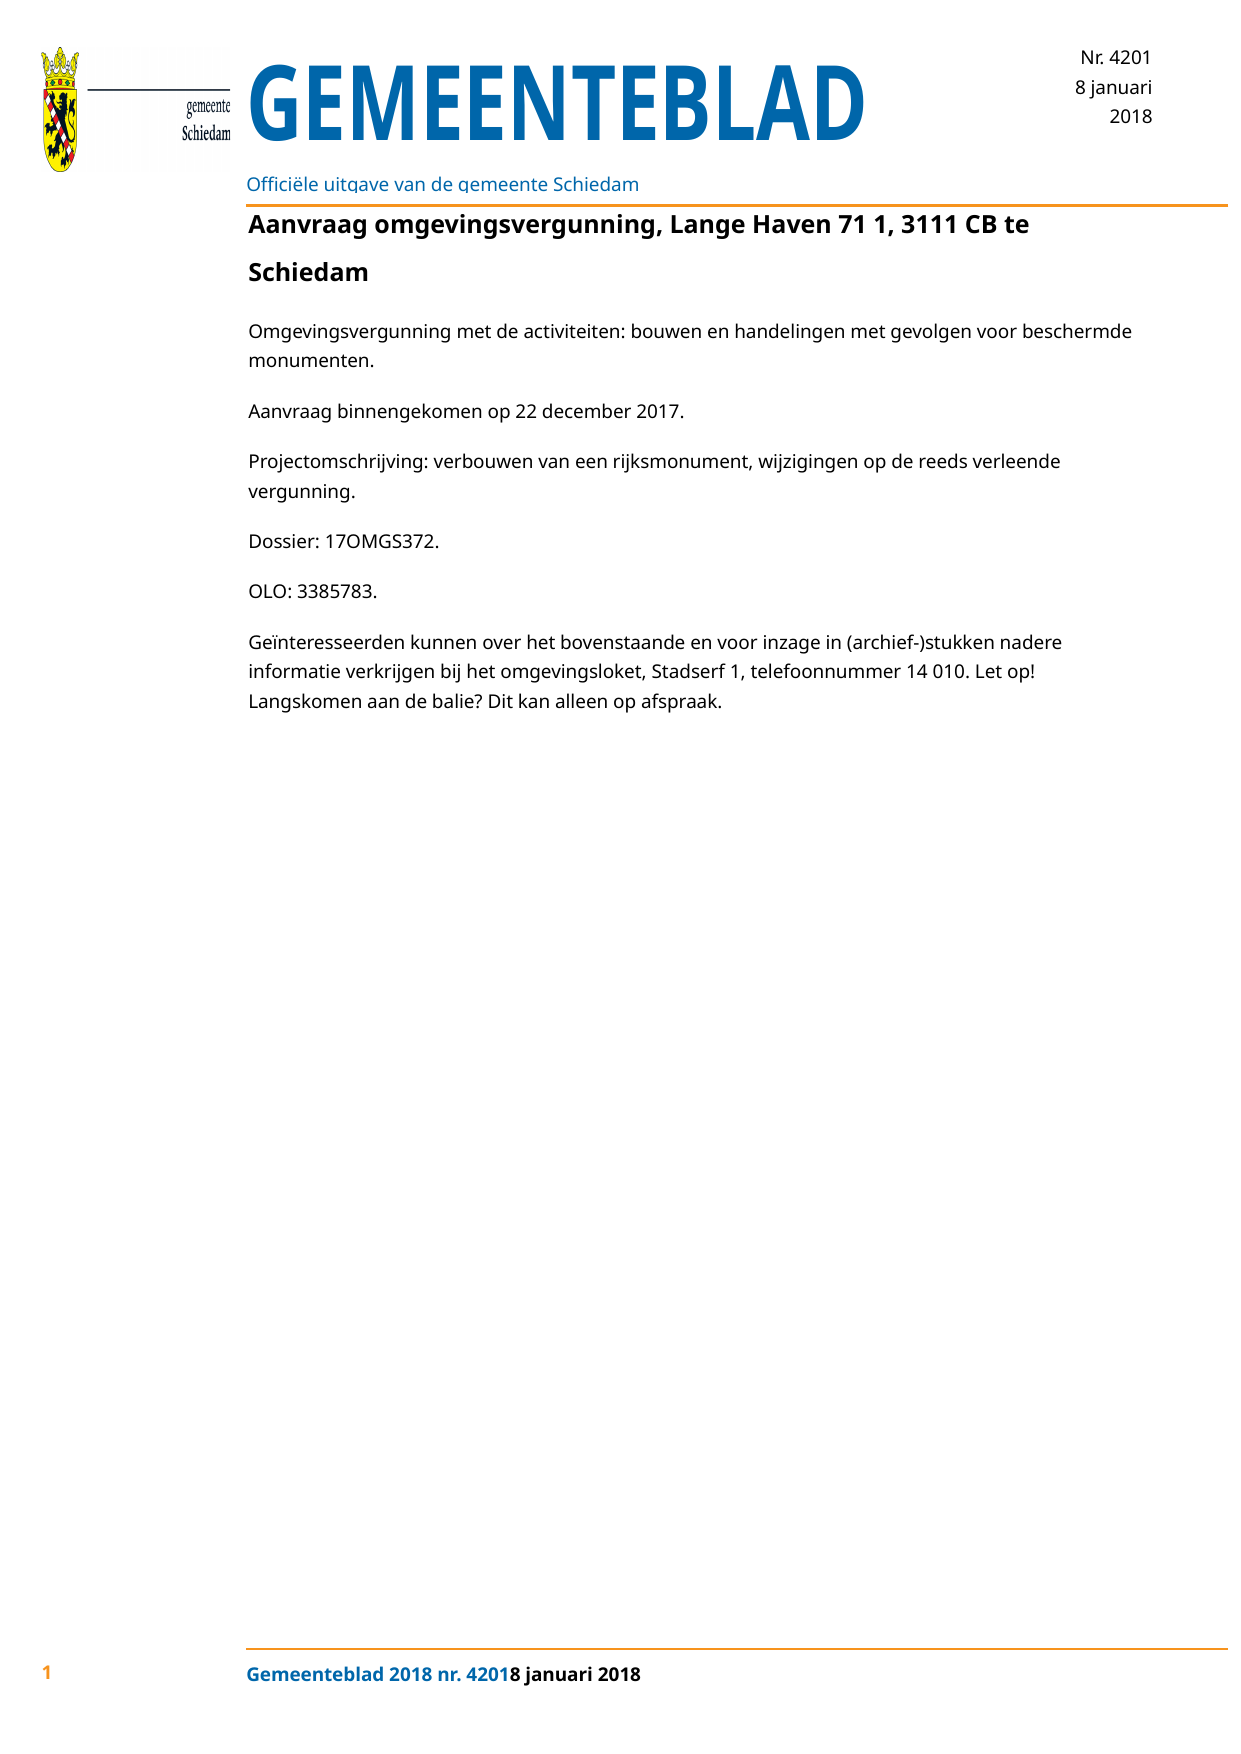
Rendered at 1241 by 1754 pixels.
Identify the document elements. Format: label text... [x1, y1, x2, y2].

text Omgevingsvergunning met de activiteiten: bouwen en handelingen met gevolgen voor beschermde monumenten. [248, 318, 1152, 373]
text OLO: 3385783. [248, 579, 1152, 604]
text Aanvraag binnengekomen op 22 december 2017. [248, 398, 1152, 424]
text Dossier: 17OMGS372. [248, 528, 1152, 554]
text Aanvraag omgevingsvergunning, Lange Haven 71 1, 3111 CB te Schiedam [248, 207, 1152, 288]
text Projectomschrijving: verbouwen van een rijksmonument, wijzigingen op de reeds verleende vergunning. [248, 448, 1152, 504]
picture [41, 47, 231, 172]
text Geïnteresseerden kunnen over het bovenstaande en voor inzage in (archief-)stukken nadere informatie verkrijgen bij het omgevingsloket, Stadserf 1, telefoonnummer 14 010. Let op! Langskomen aan de balie? Dit kan alleen op afspraak. [248, 629, 1152, 714]
